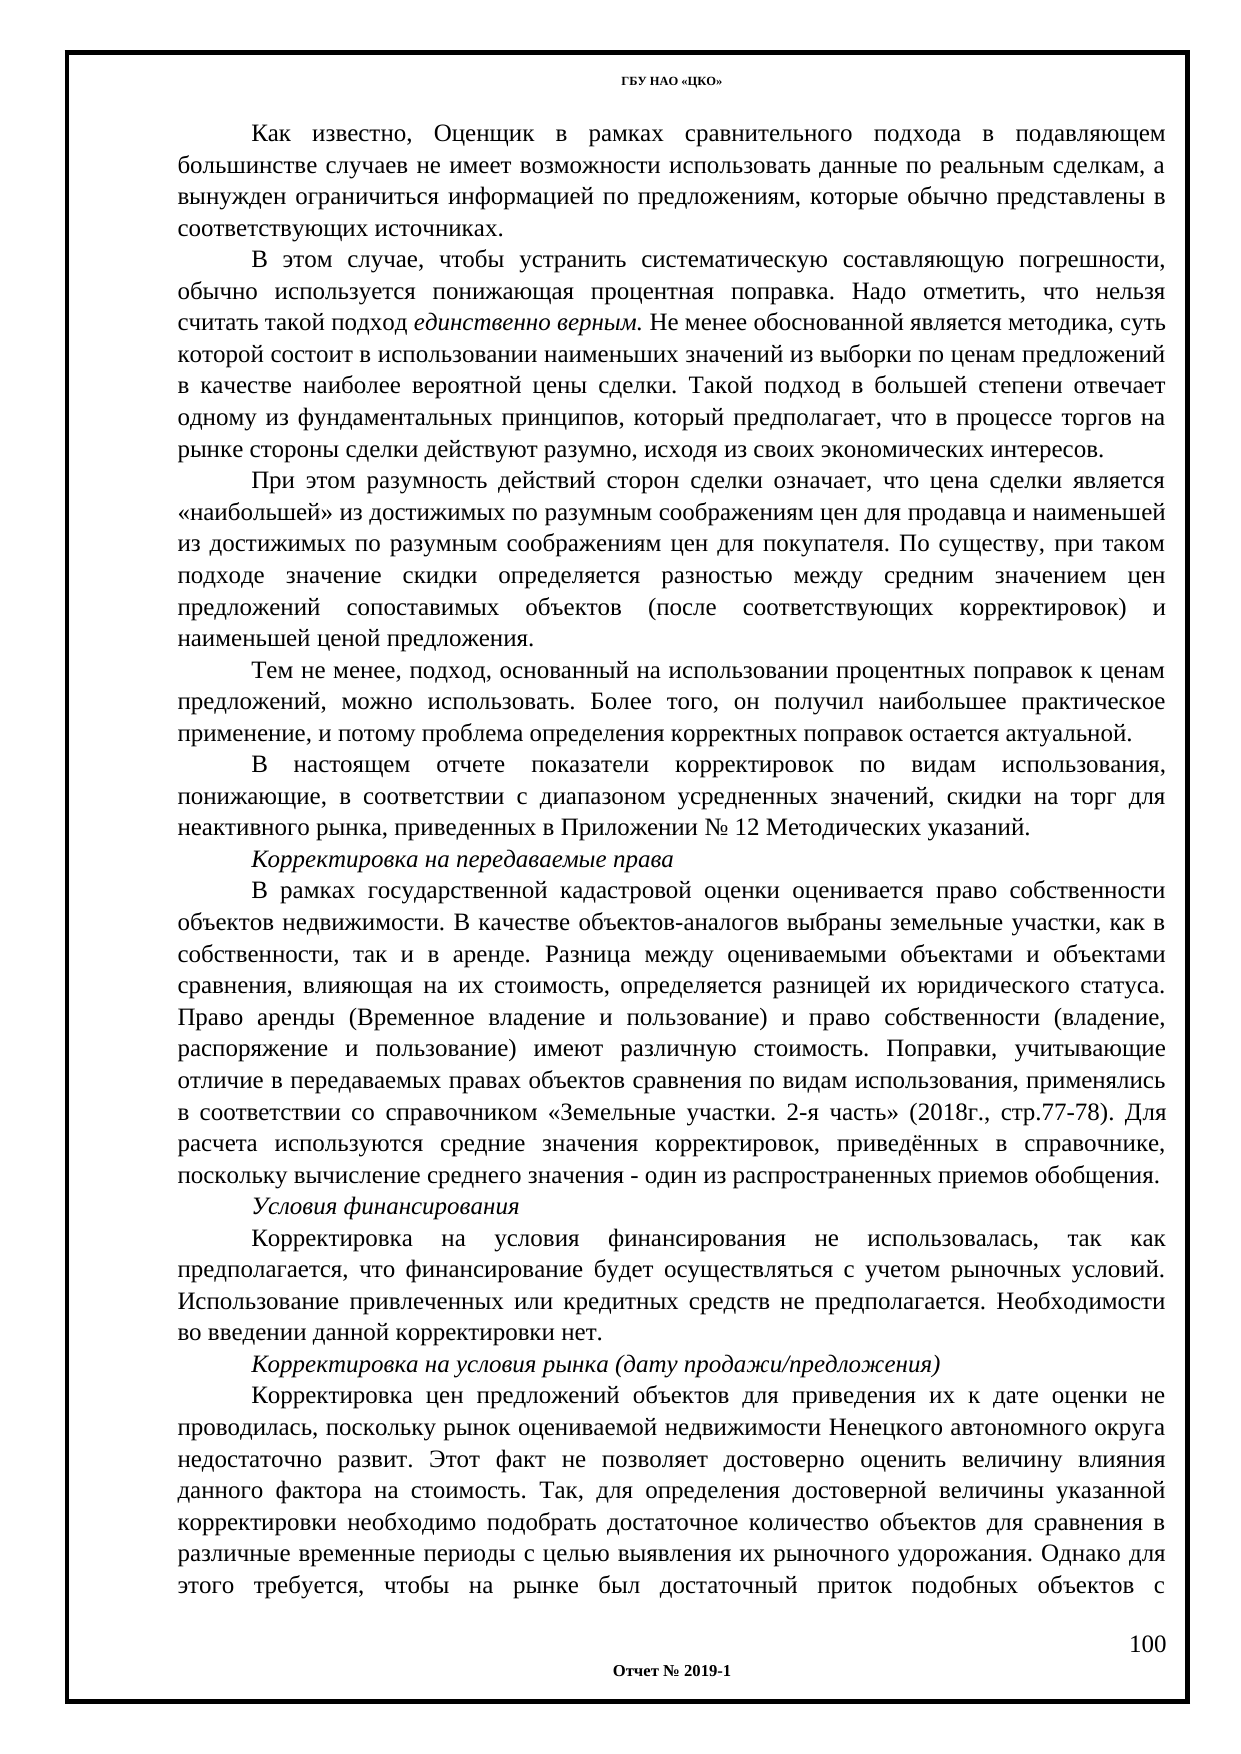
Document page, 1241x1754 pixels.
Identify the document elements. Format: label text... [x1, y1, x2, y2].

text В рамках государственной кадастровой оценки оценивается право собственности объектов недвижимости. В качестве объектов-аналогов выбраны земельные участки, как в собственности, так и в аренде. Разница между оцениваемыми объектами и объектами сравнения, влияющая на их стоимость, определяется разницей их юридического статуса. Право аренды (Временное владение и пользование) и право собственности (владение, распоряжение и пользование) имеют различную стоимость. Поправки, учитывающие отличие в передаваемых правах объектов сравнения по видам использования, применялись в соответствии со справочником «Земельные участки. 2-я часть» (2018г., стр.77-78). Для расчета используются средние значения корректировок, приведённых в справочнике, поскольку вычисление среднего значения - один из распространенных приемов обобщения. [177, 876, 1166, 1188]
text Корректировка на условия рынка (дату продажи/предложения) [177, 1349, 1166, 1378]
text Условия финансирования [177, 1191, 1166, 1220]
text Корректировка на передаваемые права [177, 844, 1166, 873]
text В настоящем отчете показатели корректировок по видам использования, понижающие, в соответствии с диапазоном усредненных значений, скидки на торг для неактивного рынка, приведенных в Приложении № 12 Методических указаний. [177, 749, 1166, 841]
text В этом случае, чтобы устранить систематическую составляющую погрешности, обычно используется понижающая процентная поправка. Надо отметить, что нельзя считать такой подход единственно верным. Не менее обоснованной является методика, суть которой состоит в использовании наименьших значений из выборки по ценам предложений в качестве наиболее вероятной цены сделки. Такой подход в большей степени отвечает одному из фундаментальных принципов, который предполагает, что в процессе торгов на рынке стороны сделки действуют разумно, исходя из своих экономических интересов. [177, 244, 1166, 462]
text Как известно, Оценщик в рамках сравнительного подхода в подавляющем большинстве случаев не имеет возможности использовать данные по реальным сделкам, а вынужден ограничиться информацией по предложениям, которые обычно представлены в соответствующих источниках. [177, 118, 1166, 242]
text Корректировка цен предложений объектов для приведения их к дате оценки не проводилась, поскольку рынок оцениваемой недвижимости Ненецкого автономного округа недостаточно развит. Этот факт не позволяет достоверно оценить величину влияния данного фактора на стоимость. Так, для определения достоверной величины указанной корректировки необходимо подобрать достаточное количество объектов для сравнения в различные временные периоды с целью выявления их рыночного удорожания. Однако для этого требуется, чтобы на рынке был достаточный приток подобных объектов с [177, 1381, 1166, 1599]
text При этом разумность действий сторон сделки означает, что цена сделки является «наибольшей» из достижимых по разумным соображениям цен для продавца и наименьшей из достижимых по разумным соображениям цен для покупателя. По существу, при таком подходе значение скидки определяется разностью между средним значением цен предложений сопоставимых объектов (после соответствующих корректировок) и наименьшей ценой предложения. [177, 465, 1166, 652]
text Корректировка на условия финансирования не использовалась, так как предполагается, что финансирование будет осуществляться с учетом рыночных условий. Использование привлеченных или кредитных средств не предполагается. Необходимости во введении данной корректировки нет. [177, 1223, 1166, 1346]
text Тем не менее, подход, основанный на использовании процентных поправок к ценам предложений, можно использовать. Более того, он получил наибольшее практическое применение, и потому проблема определения корректных поправок остается актуальной. [177, 655, 1166, 747]
